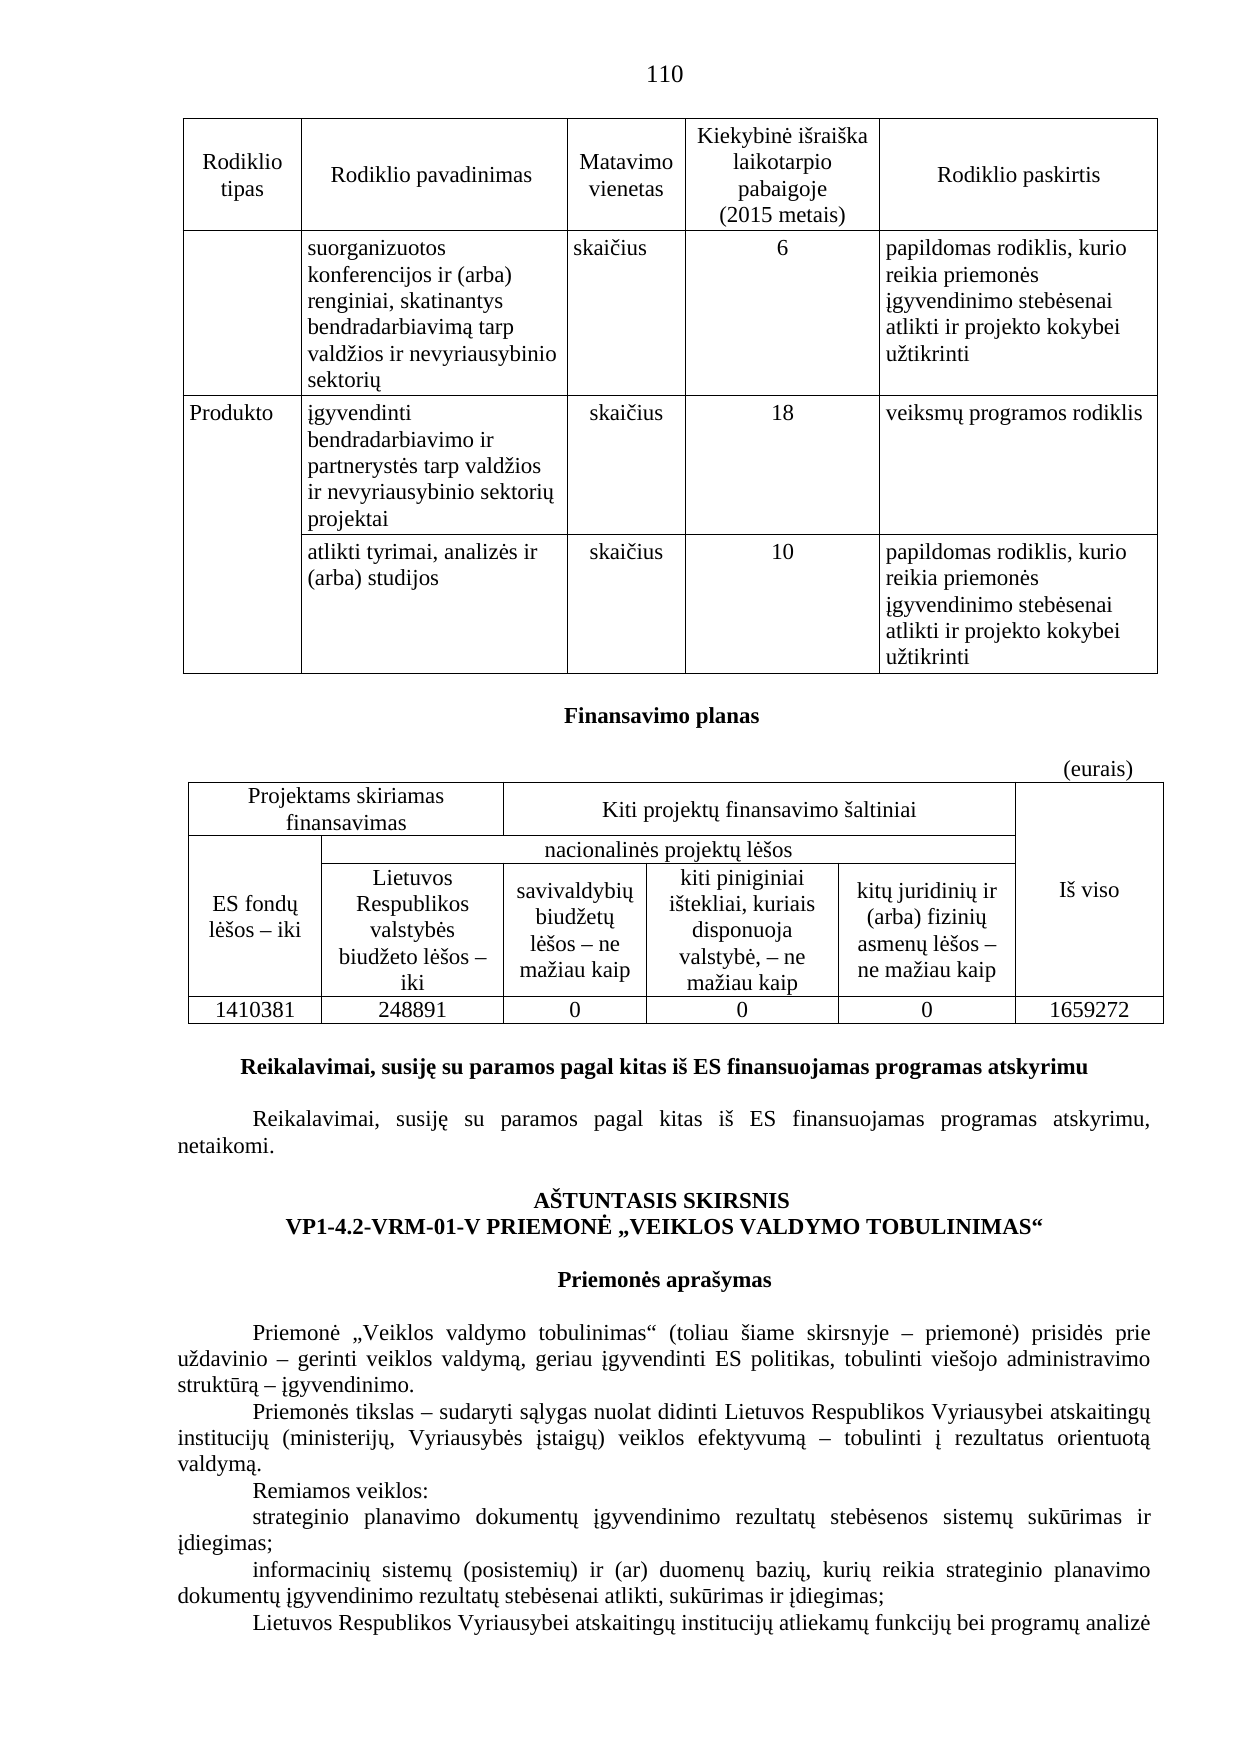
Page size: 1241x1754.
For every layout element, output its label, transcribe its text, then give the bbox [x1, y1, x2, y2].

text Priemonė „Veiklos valdymo tobulinimas“ (toliau šiame skirsnyje – priemonė) prisidės prie uždavinio – gerinti veiklos valdymą, geriau įgyvendinti ES politikas, tobulinti viešojo administravimo struktūrą – įgyvendinimo. [177, 1319, 1152, 1398]
text VP1-4.2-VRM-01-V PRIEMONĖ „VEIKLOS VALDYMO TOBULINIMAS“ [177, 1213, 1152, 1239]
table_cell 1410381 [189, 997, 321, 1023]
text Priemonės tikslas – sudaryti sąlygas nuolat didinti Lietuvos Respublikos Vyriausybei atskaitingų institucijų (ministerijų, Vyriausybės įstaigų) veiklos efektyvumą – tobulinti į rezultatus orientuotą valdymą. [177, 1398, 1152, 1477]
table_cell atlikti tyrimai, analizės ir (arba) studijos [302, 535, 567, 673]
table_cell 1659272 [1016, 997, 1163, 1023]
table_header Rodiklio paskirtis [880, 119, 1157, 230]
table_header Rodiklio pavadinimas [302, 119, 567, 230]
table_cell skaičius [568, 396, 685, 534]
table_cell 6 [686, 231, 879, 395]
table_cell 18 [686, 396, 879, 534]
table_cell ES fondų lėšos – iki [189, 836, 321, 996]
table_cell kitų juridinių ir (arba) fizinių asmenų lėšos – ne mažiau kaip [839, 864, 1015, 996]
table_cell skaičius [568, 231, 685, 395]
table_header Kiekybinė išraiška laikotarpio pabaigoje (2015 metais) [686, 119, 879, 230]
text Reikalavimai, susiję su paramos pagal kitas iš ES finansuojamas programas atskyrimu [177, 1053, 1152, 1079]
table_cell veiksmų programos rodiklis [880, 396, 1157, 534]
table_cell nacionalinės projektų lėšos [322, 836, 1015, 863]
table_cell Produkto [184, 396, 301, 673]
table_cell 0 [647, 997, 838, 1023]
table_header Matavimo vienetas [568, 119, 685, 230]
text strateginio planavimo dokumentų įgyvendinimo rezultatų stebėsenos sistemų sukūrimas ir įdiegimas; [177, 1503, 1152, 1556]
text Finansavimo planas [177, 702, 1152, 729]
text Priemonės aprašymas [177, 1266, 1152, 1292]
table_cell 0 [839, 997, 1015, 1023]
table_cell [184, 231, 301, 395]
table_cell suorganizuotos konferencijos ir (arba) renginiai, skatinantys bendradarbiavimą tarp valdžios ir nevyriausybinio sektorių [302, 231, 567, 395]
table_cell 0 [504, 997, 646, 1023]
text Reikalavimai, susiję su paramos pagal kitas iš ES finansuojamas programas atskyrimu, netaikomi. [177, 1105, 1152, 1158]
table_cell 10 [686, 535, 879, 673]
table_cell skaičius [568, 535, 685, 673]
table_cell papildomas rodiklis, kurio reikia priemonės įgyvendinimo stebėsenai atlikti ir projekto kokybei užtikrinti [880, 535, 1157, 673]
table_cell papildomas rodiklis, kurio reikia priemonės įgyvendinimo stebėsenai atlikti ir projekto kokybei užtikrinti [880, 231, 1157, 395]
table_header Projektams skiriamas finansavimas [189, 783, 503, 835]
table_header Kiti projektų finansavimo šaltiniai [504, 783, 1015, 835]
table_header Rodiklio tipas [184, 119, 301, 230]
text (eurais) [177, 755, 1152, 782]
text AŠTUNTASIS SKIRSNIS [177, 1187, 1152, 1213]
table_cell Lietuvos Respublikos valstybės biudžeto lėšos – iki [322, 864, 503, 996]
text informacinių sistemų (posistemių) ir (ar) duomenų bazių, kurių reikia strateginio planavimo dokumentų įgyvendinimo rezultatų stebėsenai atlikti, sukūrimas ir įdiegimas; [177, 1556, 1152, 1608]
table_cell savivaldybių biudžetų lėšos – ne mažiau kaip [504, 864, 646, 996]
table_header Iš viso [1016, 783, 1163, 996]
table_cell 248891 [322, 997, 503, 1023]
text Lietuvos Respublikos Vyriausybei atskaitingų institucijų atliekamų funkcijų bei programų analizė [177, 1608, 1152, 1635]
table_cell kiti piniginiai ištekliai, kuriais disponuoja valstybė, – ne mažiau kaip [647, 864, 838, 996]
text Remiamos veiklos: [177, 1477, 1152, 1503]
table_cell įgyvendinti bendradarbiavimo ir partnerystės tarp valdžios ir nevyriausybinio sektorių projektai [302, 396, 567, 534]
